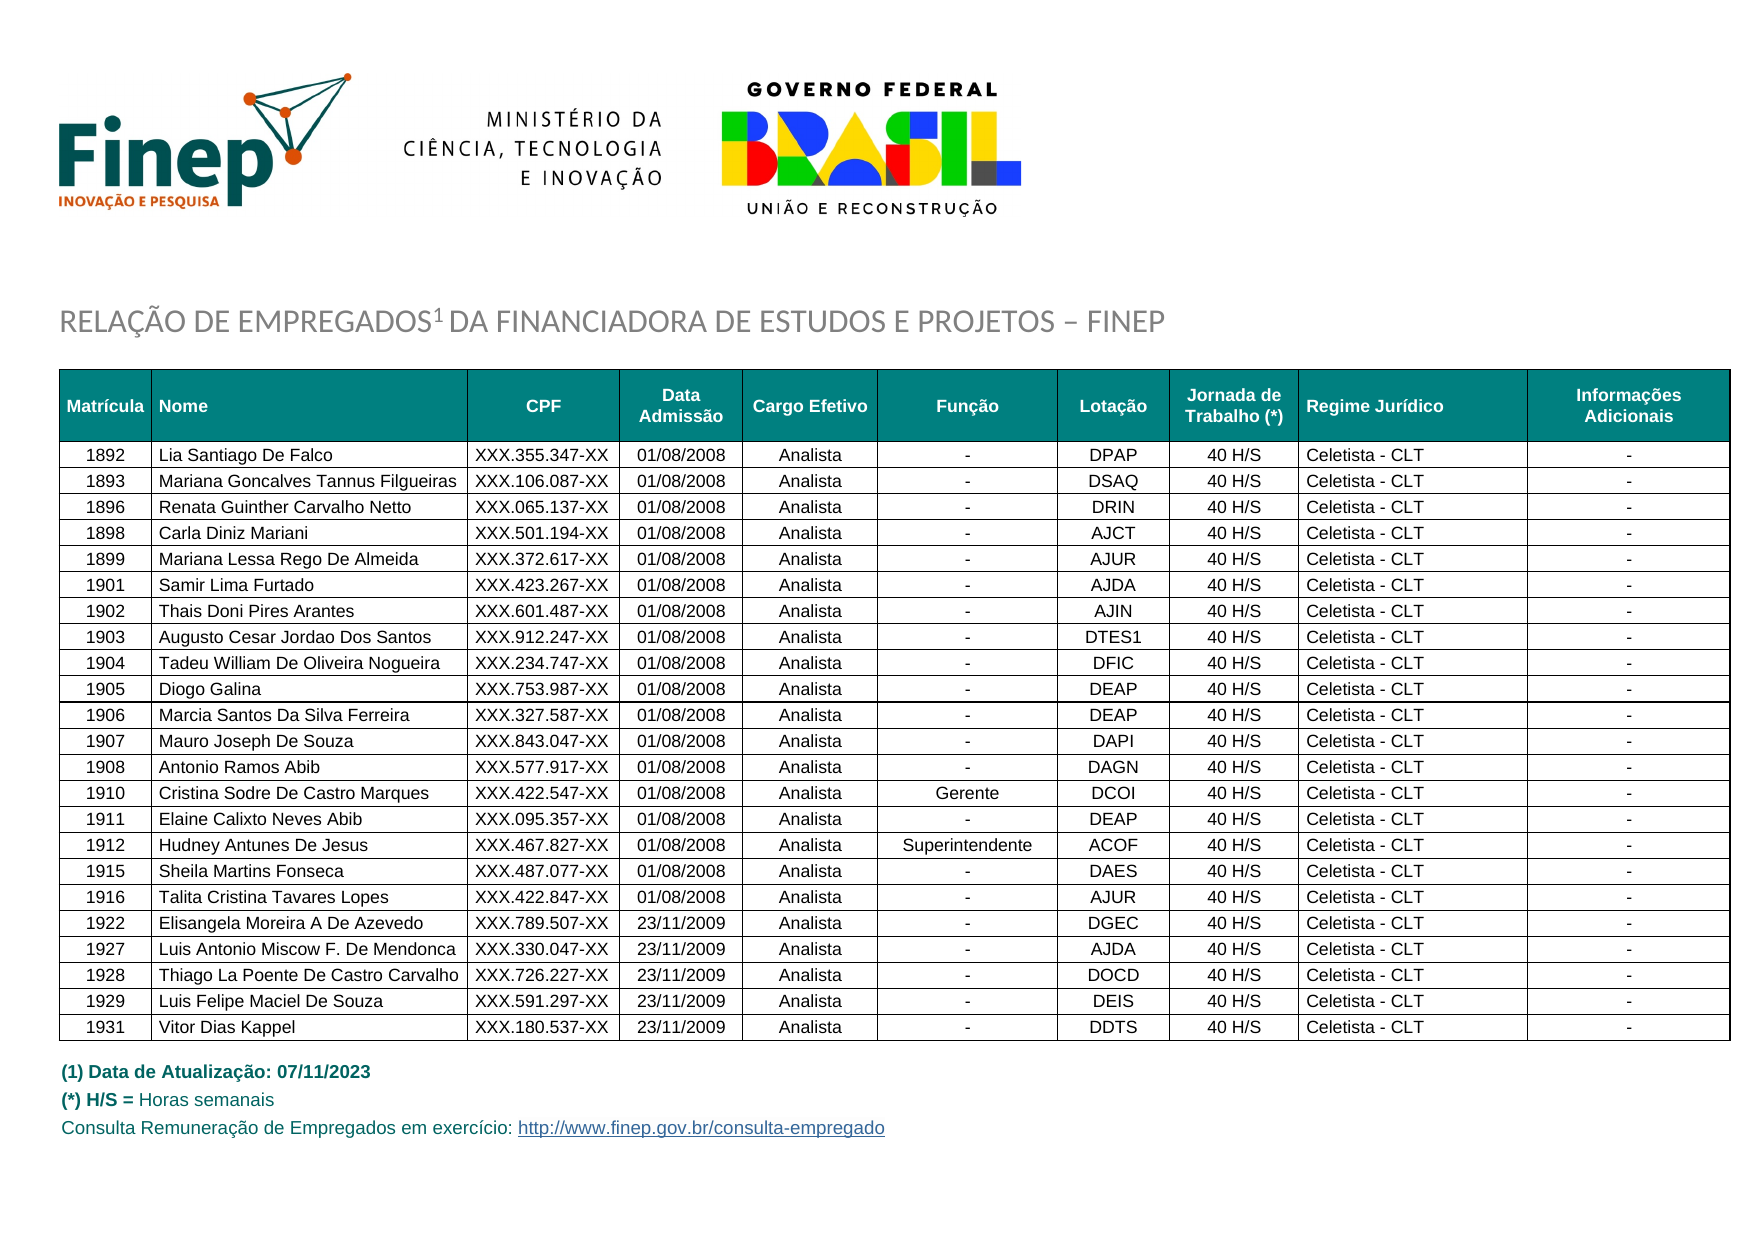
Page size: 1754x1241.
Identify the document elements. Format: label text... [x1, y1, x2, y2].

table_header Jornada de Trabalho (*) [1170, 370, 1298, 441]
table_cell 1902 [60, 598, 151, 623]
table_cell Celetista - CLT [1299, 520, 1527, 545]
table_cell 1906 [60, 703, 151, 727]
table_cell 40 H/S [1170, 650, 1298, 675]
table_cell 01/08/2008 [620, 885, 742, 910]
table_cell Celetista - CLT [1299, 650, 1527, 675]
table_cell Elisangela Moreira A De Azevedo [152, 911, 467, 936]
table_cell XXX.422.547-XX [468, 781, 619, 806]
table_cell Celetista - CLT [1299, 833, 1527, 858]
table_cell XXX.180.537-XX [468, 1015, 619, 1040]
table_cell Analista [743, 729, 877, 753]
table_cell 01/08/2008 [620, 442, 742, 467]
table_cell - [1528, 520, 1729, 545]
table_cell - [878, 1015, 1057, 1040]
table_cell 1908 [60, 755, 151, 779]
table_header Informações Adicionais [1528, 370, 1729, 441]
table_cell 01/08/2008 [620, 833, 742, 858]
table_cell DEAP [1058, 807, 1169, 832]
table_cell Celetista - CLT [1299, 729, 1527, 753]
table_cell - [878, 729, 1057, 753]
table_cell DAGN [1058, 755, 1169, 779]
table_cell 01/08/2008 [620, 494, 742, 519]
table_cell - [878, 442, 1057, 467]
table_cell 1896 [60, 494, 151, 519]
table_cell Mariana Lessa Rego De Almeida [152, 546, 467, 571]
table_cell DEAP [1058, 676, 1169, 701]
table_cell 40 H/S [1170, 755, 1298, 779]
table_cell 40 H/S [1170, 807, 1298, 832]
table_cell 1911 [60, 807, 151, 832]
table_cell 40 H/S [1170, 859, 1298, 884]
table_cell - [878, 572, 1057, 597]
table_cell XXX.467.827-XX [468, 833, 619, 858]
table_cell 40 H/S [1170, 494, 1298, 519]
table_header Cargo Efetivo [743, 370, 877, 441]
table_cell - [1528, 650, 1729, 675]
table_cell 40 H/S [1170, 885, 1298, 910]
table_cell Vitor Dias Kappel [152, 1015, 467, 1040]
table_cell XXX.726.227-XX [468, 963, 619, 988]
table_cell 40 H/S [1170, 546, 1298, 571]
table_cell - [878, 703, 1057, 727]
table_cell Celetista - CLT [1299, 572, 1527, 597]
table_cell 1912 [60, 833, 151, 858]
table_cell 40 H/S [1170, 624, 1298, 649]
table_cell XXX.106.087-XX [468, 468, 619, 493]
table_cell - [878, 546, 1057, 571]
table_cell Analista [743, 650, 877, 675]
table_cell Celetista - CLT [1299, 859, 1527, 884]
table_cell Elaine Calixto Neves Abib [152, 807, 467, 832]
table_cell - [1528, 546, 1729, 571]
table_cell DGEC [1058, 911, 1169, 936]
table_cell 40 H/S [1170, 833, 1298, 858]
table_cell XXX.422.847-XX [468, 885, 619, 910]
table_cell 01/08/2008 [620, 755, 742, 779]
table_cell DAPI [1058, 729, 1169, 753]
table_cell Celetista - CLT [1299, 755, 1527, 779]
table_cell - [1528, 989, 1729, 1014]
table_cell Celetista - CLT [1299, 781, 1527, 806]
table_cell - [1528, 859, 1729, 884]
table_cell Diogo Galina [152, 676, 467, 701]
table_cell Analista [743, 468, 877, 493]
table_cell Hudney Antunes De Jesus [152, 833, 467, 858]
table_cell DFIC [1058, 650, 1169, 675]
table_cell 1892 [60, 442, 151, 467]
table_cell - [1528, 729, 1729, 753]
table_cell - [1528, 963, 1729, 988]
table_cell 40 H/S [1170, 703, 1298, 727]
table_cell Thiago La Poente De Castro Carvalho [152, 963, 467, 988]
table_cell 40 H/S [1170, 468, 1298, 493]
table_cell 23/11/2009 [620, 937, 742, 962]
table_cell 01/08/2008 [620, 624, 742, 649]
table_cell 01/08/2008 [620, 468, 742, 493]
table_cell AJDA [1058, 937, 1169, 962]
table_cell - [878, 937, 1057, 962]
table_cell XXX.601.487-XX [468, 598, 619, 623]
table_header Nome [152, 370, 467, 441]
table_cell - [1528, 937, 1729, 962]
table_cell Analista [743, 755, 877, 779]
table_cell 40 H/S [1170, 963, 1298, 988]
table_cell XXX.789.507-XX [468, 911, 619, 936]
table_cell 01/08/2008 [620, 598, 742, 623]
table_cell Carla Diniz Mariani [152, 520, 467, 545]
table_cell - [878, 911, 1057, 936]
table_cell Analista [743, 989, 877, 1014]
table_cell 40 H/S [1170, 989, 1298, 1014]
table_cell Gerente [878, 781, 1057, 806]
table_cell 1904 [60, 650, 151, 675]
table_cell DCOI [1058, 781, 1169, 806]
table_cell 40 H/S [1170, 911, 1298, 936]
table_cell XXX.372.617-XX [468, 546, 619, 571]
table_cell - [1528, 807, 1729, 832]
table_header Lotação [1058, 370, 1169, 441]
table_cell Analista [743, 807, 877, 832]
table_cell Analista [743, 833, 877, 858]
table_cell 1898 [60, 520, 151, 545]
table_cell - [878, 676, 1057, 701]
table_cell Celetista - CLT [1299, 624, 1527, 649]
table_cell Celetista - CLT [1299, 963, 1527, 988]
table_cell DEAP [1058, 703, 1169, 727]
table_cell Luis Felipe Maciel De Souza [152, 989, 467, 1014]
table_cell Analista [743, 624, 877, 649]
table_cell - [1528, 885, 1729, 910]
table_cell Analista [743, 911, 877, 936]
table_cell - [1528, 624, 1729, 649]
table_cell Analista [743, 676, 877, 701]
table_cell - [1528, 833, 1729, 858]
table_cell 40 H/S [1170, 937, 1298, 962]
table_cell Celetista - CLT [1299, 468, 1527, 493]
table_cell - [1528, 572, 1729, 597]
table_cell Celetista - CLT [1299, 1015, 1527, 1040]
table_cell 40 H/S [1170, 572, 1298, 597]
table_cell 01/08/2008 [620, 650, 742, 675]
table_cell Celetista - CLT [1299, 442, 1527, 467]
table_cell 1901 [60, 572, 151, 597]
table_cell XXX.591.297-XX [468, 989, 619, 1014]
table_cell AJIN [1058, 598, 1169, 623]
table_cell DOCD [1058, 963, 1169, 988]
table_cell - [878, 989, 1057, 1014]
table_cell 1931 [60, 1015, 151, 1040]
table_cell Celetista - CLT [1299, 807, 1527, 832]
table_cell 1916 [60, 885, 151, 910]
table_cell XXX.065.137-XX [468, 494, 619, 519]
table_cell 1915 [60, 859, 151, 884]
table_cell 1922 [60, 911, 151, 936]
table_cell 23/11/2009 [620, 1015, 742, 1040]
table_cell - [1528, 598, 1729, 623]
table_cell - [878, 807, 1057, 832]
table_cell Lia Santiago De Falco [152, 442, 467, 467]
table_cell - [878, 520, 1057, 545]
table_cell 40 H/S [1170, 781, 1298, 806]
table_cell 01/08/2008 [620, 781, 742, 806]
table_cell 01/08/2008 [620, 807, 742, 832]
table_cell AJCT [1058, 520, 1169, 545]
table_header Regime Jurídico [1299, 370, 1527, 441]
table_cell - [878, 885, 1057, 910]
table_cell 1910 [60, 781, 151, 806]
table_cell 23/11/2009 [620, 963, 742, 988]
table_header CPF [468, 370, 619, 441]
table_cell Celetista - CLT [1299, 911, 1527, 936]
table_cell Analista [743, 703, 877, 727]
table_cell XXX.095.357-XX [468, 807, 619, 832]
table_cell Analista [743, 572, 877, 597]
table_cell Mauro Joseph De Souza [152, 729, 467, 753]
table_cell Analista [743, 598, 877, 623]
table_cell 01/08/2008 [620, 676, 742, 701]
table_cell XXX.330.047-XX [468, 937, 619, 962]
table_cell XXX.327.587-XX [468, 703, 619, 727]
table_cell Celetista - CLT [1299, 494, 1527, 519]
table_cell 40 H/S [1170, 676, 1298, 701]
table_cell XXX.753.987-XX [468, 676, 619, 701]
table_cell 40 H/S [1170, 442, 1298, 467]
table_cell 1903 [60, 624, 151, 649]
table_cell DDTS [1058, 1015, 1169, 1040]
table_cell 40 H/S [1170, 598, 1298, 623]
table_cell 40 H/S [1170, 520, 1298, 545]
table_cell 01/08/2008 [620, 520, 742, 545]
table_cell 23/11/2009 [620, 989, 742, 1014]
table_cell 01/08/2008 [620, 703, 742, 727]
table_cell Antonio Ramos Abib [152, 755, 467, 779]
table_cell Marcia Santos Da Silva Ferreira [152, 703, 467, 727]
table_cell 01/08/2008 [620, 572, 742, 597]
table_cell Mariana Goncalves Tannus Filgueiras [152, 468, 467, 493]
table_cell - [1528, 442, 1729, 467]
table_cell - [878, 494, 1057, 519]
table_cell Tadeu William De Oliveira Nogueira [152, 650, 467, 675]
table_cell 01/08/2008 [620, 859, 742, 884]
table_cell 1928 [60, 963, 151, 988]
table_cell 01/08/2008 [620, 546, 742, 571]
table_cell Samir Lima Furtado [152, 572, 467, 597]
table_cell Analista [743, 963, 877, 988]
table_cell - [878, 598, 1057, 623]
table_cell DRIN [1058, 494, 1169, 519]
table_cell Sheila Martins Fonseca [152, 859, 467, 884]
table_cell Celetista - CLT [1299, 937, 1527, 962]
table_cell Celetista - CLT [1299, 989, 1527, 1014]
table_cell - [1528, 676, 1729, 701]
table_cell Analista [743, 859, 877, 884]
table_cell Analista [743, 1015, 877, 1040]
table_cell - [878, 755, 1057, 779]
table_cell Cristina Sodre De Castro Marques [152, 781, 467, 806]
table_cell DSAQ [1058, 468, 1169, 493]
table_cell Superintendente [878, 833, 1057, 858]
table_cell AJDA [1058, 572, 1169, 597]
table_cell Analista [743, 546, 877, 571]
table_cell XXX.577.917-XX [468, 755, 619, 779]
table_cell 1929 [60, 989, 151, 1014]
table_cell 40 H/S [1170, 729, 1298, 753]
table_cell - [878, 468, 1057, 493]
table_cell - [878, 624, 1057, 649]
table_cell - [878, 650, 1057, 675]
table_cell AJUR [1058, 546, 1169, 571]
table_header Matrícula [60, 370, 151, 441]
table_cell Thais Doni Pires Arantes [152, 598, 467, 623]
table_cell - [878, 963, 1057, 988]
table_cell Analista [743, 937, 877, 962]
table_cell Luis Antonio Miscow F. De Mendonca [152, 937, 467, 962]
table_cell XXX.501.194-XX [468, 520, 619, 545]
table_cell 1905 [60, 676, 151, 701]
table_header Data Admissão [620, 370, 742, 441]
table_cell - [1528, 755, 1729, 779]
table_cell Celetista - CLT [1299, 546, 1527, 571]
table_cell 1907 [60, 729, 151, 753]
table_cell Analista [743, 442, 877, 467]
table_cell DAES [1058, 859, 1169, 884]
table_cell - [1528, 468, 1729, 493]
table_cell 01/08/2008 [620, 729, 742, 753]
table_cell DPAP [1058, 442, 1169, 467]
table_cell Augusto Cesar Jordao Dos Santos [152, 624, 467, 649]
table_cell XXX.912.247-XX [468, 624, 619, 649]
table_cell ACOF [1058, 833, 1169, 858]
table_cell - [878, 859, 1057, 884]
table_cell XXX.487.077-XX [468, 859, 619, 884]
table_cell - [1528, 781, 1729, 806]
table_cell Celetista - CLT [1299, 703, 1527, 727]
table_header Função [878, 370, 1057, 441]
table_cell 1899 [60, 546, 151, 571]
table_cell AJUR [1058, 885, 1169, 910]
table_cell - [1528, 494, 1729, 519]
table_cell Analista [743, 885, 877, 910]
table_cell Analista [743, 520, 877, 545]
table_cell 1893 [60, 468, 151, 493]
table_cell - [1528, 911, 1729, 936]
table_cell Renata Guinther Carvalho Netto [152, 494, 467, 519]
table_cell Analista [743, 781, 877, 806]
table_cell Talita Cristina Tavares Lopes [152, 885, 467, 910]
table_cell Analista [743, 494, 877, 519]
table_cell 40 H/S [1170, 1015, 1298, 1040]
table_cell XXX.234.747-XX [468, 650, 619, 675]
table_cell XXX.355.347-XX [468, 442, 619, 467]
table_cell - [1528, 1015, 1729, 1040]
table_cell XXX.843.047-XX [468, 729, 619, 753]
table_cell DTES1 [1058, 624, 1169, 649]
table_cell Celetista - CLT [1299, 598, 1527, 623]
table_cell XXX.423.267-XX [468, 572, 619, 597]
table_cell 23/11/2009 [620, 911, 742, 936]
table_cell Celetista - CLT [1299, 676, 1527, 701]
table_cell - [1528, 703, 1729, 727]
table_cell 1927 [60, 937, 151, 962]
table_cell Celetista - CLT [1299, 885, 1527, 910]
table_cell DEIS [1058, 989, 1169, 1014]
